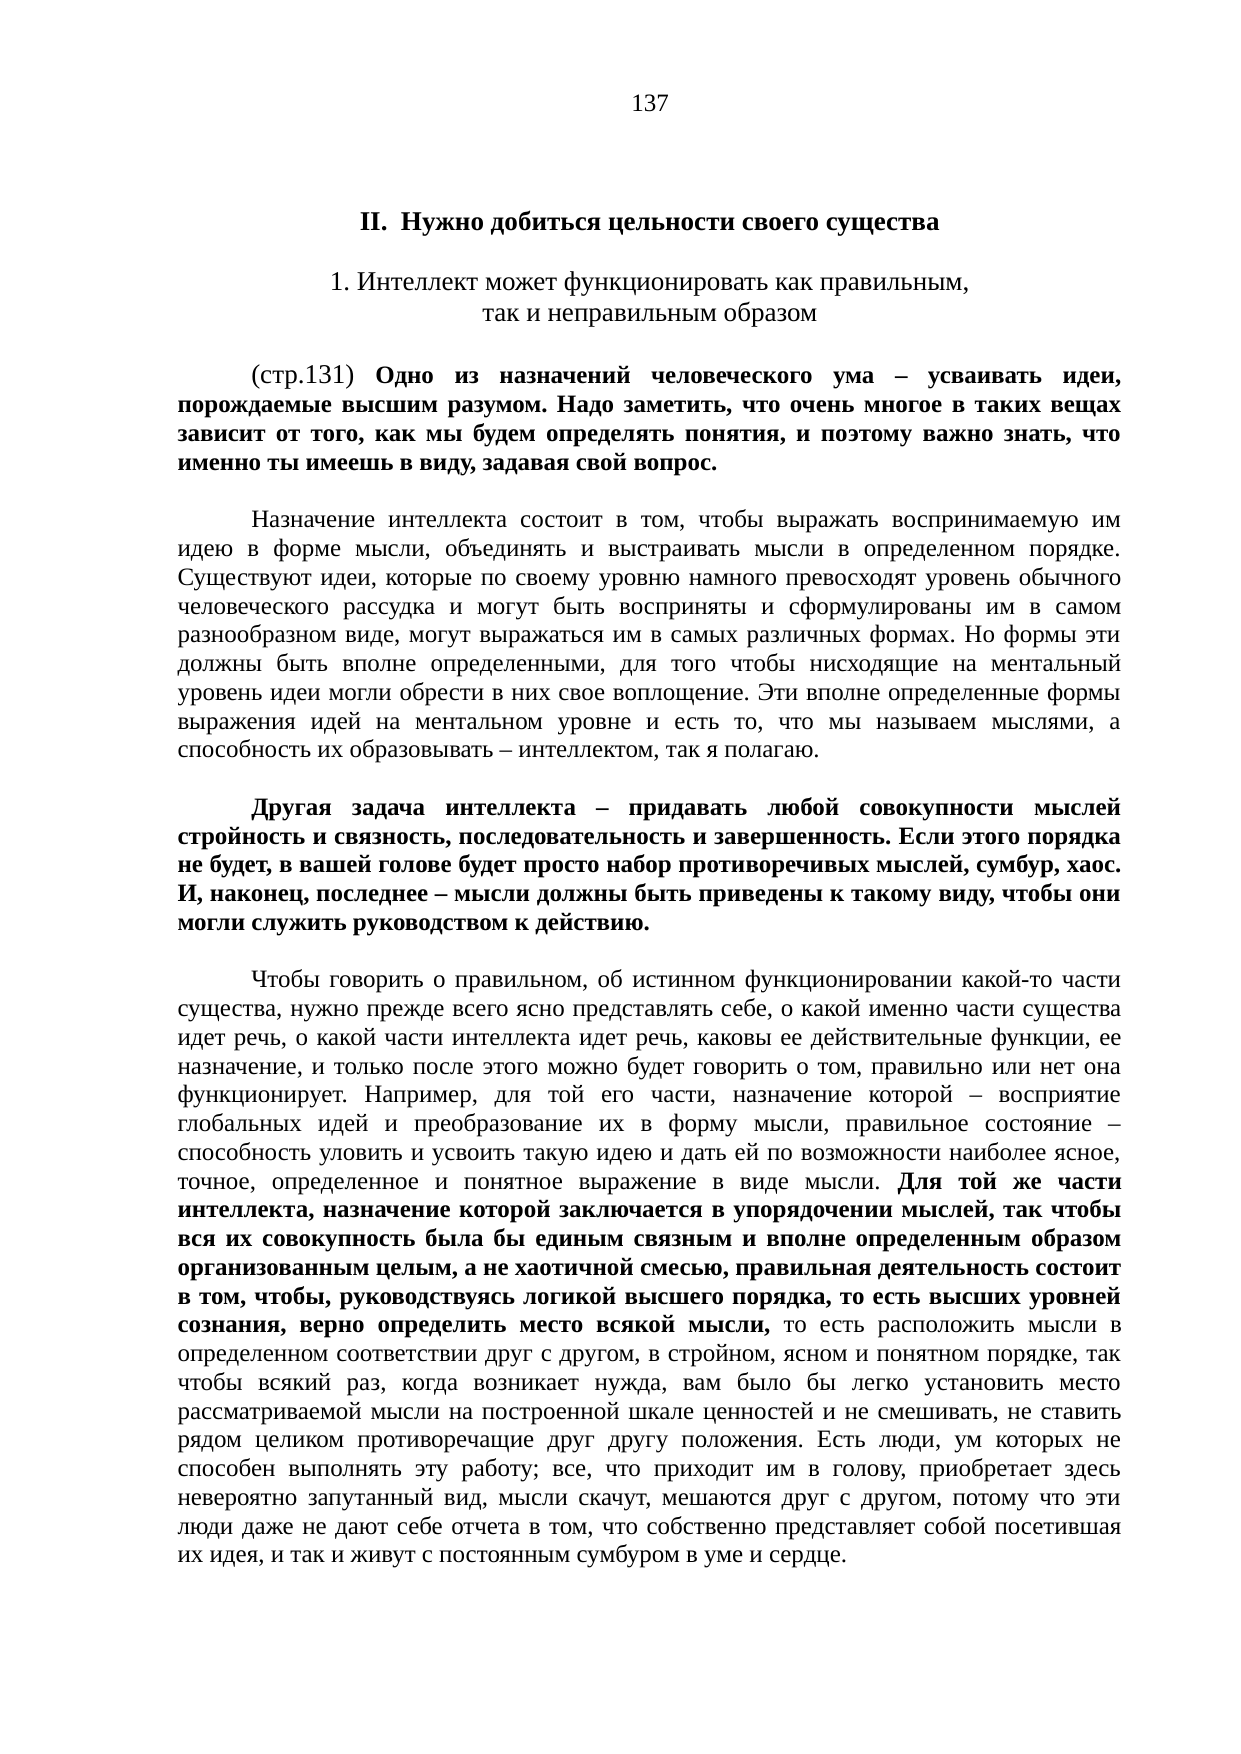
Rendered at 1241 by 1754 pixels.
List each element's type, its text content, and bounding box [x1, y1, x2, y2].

text II. Нужно добиться цельности своего существа [177, 205, 1122, 236]
text так и неправильным образом [177, 296, 1122, 327]
text Назначение интеллекта состоит в том, чтобы выражать воспринимаемую им идею в форме мысли, объединять и выстраивать мысли в определенном порядке. Существуют идеи, которые по своему уровню намного превосходят уровень обычного человеческого рассудка и могут быть восприняты и сформулированы им в самом разнообразном виде, могут выражаться им в самых различных формах. Но формы эти должны быть вполне определенными, для того чтобы нисходящие на ментальный уровень идеи могли обрести в них свое воплощение. Эти вполне определенные формы выражения идей на ментальном уровне и есть то, что мы называем мыслями, а способность их образовывать – интеллектом, так я полагаю. [177, 504, 1122, 763]
text Чтобы говорить о правильном, об истинном функционировании какой-то части существа, нужно прежде всего ясно представлять себе, о какой именно части существа идет речь, о какой части интеллекта идет речь, каковы ее действительные функции, ее назначение, и только после этого можно будет говорить о том, правильно или нет она функционирует. Например, для той его части, назначение которой – восприятие глобальных идей и преобразование их в форму мысли, правильное состояние – способность уловить и усвоить такую идею и дать ей по возможности наиболее ясное, точное, определенное и понятное выражение в виде мысли. Для той же части интеллекта, назначение которой заключается в упорядочении мыслей, так чтобы вся их совокупность была бы единым связным и вполне определенным образом организованным целым, а не хаотичной смесью, правильная деятельность состоит в том, чтобы, руководствуясь логикой высшего порядка, то есть высших уровней сознания, верно определить место всякой мысли, то есть расположить мысли в определенном соответствии друг с другом, в стройном, ясном и понятном порядке, так чтобы всякий раз, когда возникает нужда, вам было бы легко установить место рассматриваемой мысли на построенной шкале ценностей и не смешивать, не ставить рядом целиком противоречащие друг другу положения. Есть люди, ум которых не способен выполнять эту работу; все, что приходит им в голову, приобретает здесь невероятно запутанный вид, мысли скачут, мешаются друг с другом, потому что эти люди даже не дают себе отчета в том, что собственно представляет собой посетившая их идея, и так и живут с постоянным сумбуром в уме и сердце. [177, 964, 1122, 1568]
text Другая задача интеллекта – придавать любой совокупности мыслей стройность и связность, последовательность и завершенность. Если этого порядка не будет, в вашей голове будет просто набор противоречивых мыслей, сумбур, хаос. И, наконец, последнее – мысли должны быть приведены к такому виду, чтобы они могли служить руководством к действию. [177, 792, 1122, 936]
text (стр.131) Одно из назначений человеческого ума – усваивать идеи, порождаемые высшим разумом. Надо заметить, что очень многое в таких вещах зависит от того, как мы будем определять понятия, и поэтому важно знать, что именно ты имеешь в виду, задавая свой вопрос. [177, 358, 1122, 476]
text 1. Интеллект может функционировать как правильным, [177, 265, 1122, 296]
